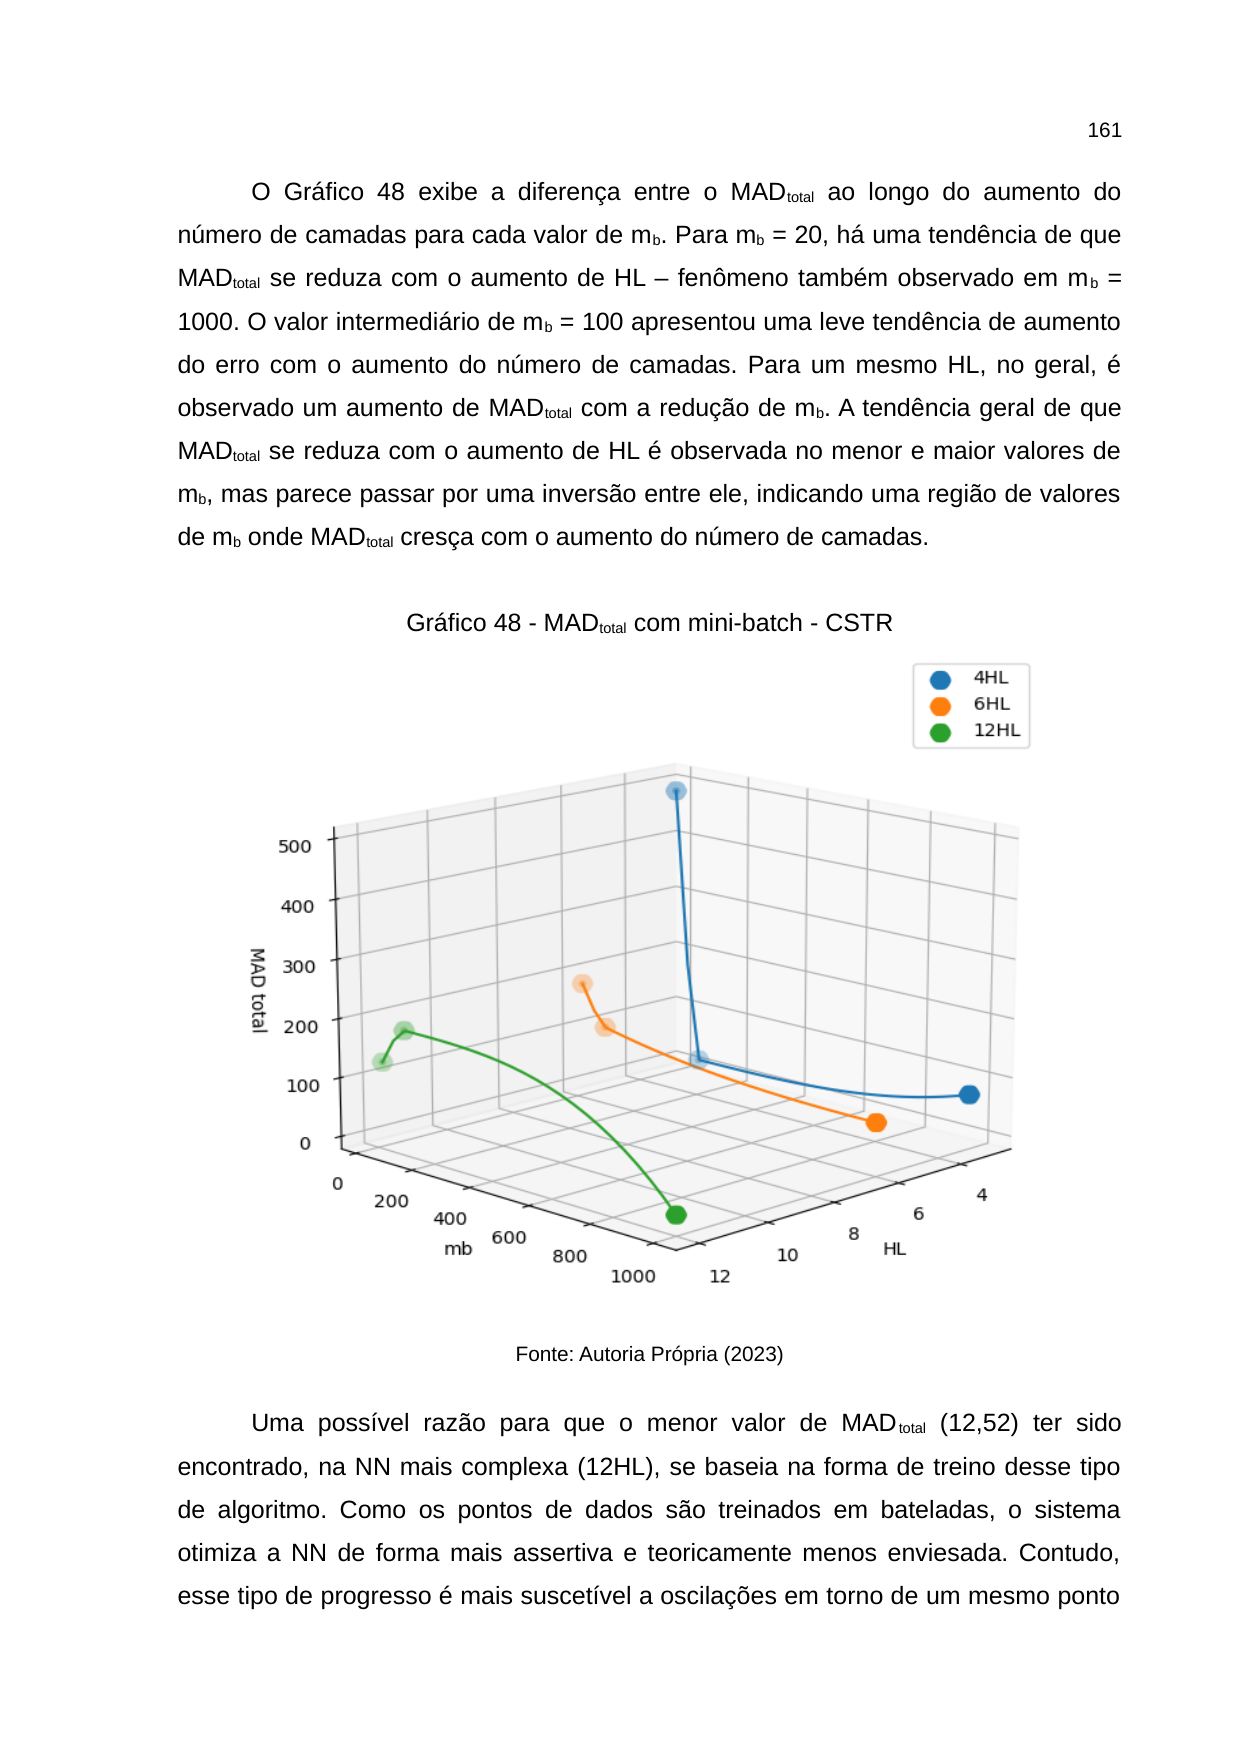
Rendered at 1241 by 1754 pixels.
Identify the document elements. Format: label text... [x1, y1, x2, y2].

text O Gráfico 48 exibe a diferença entre o MADtotal ao longo do aumento do número de camadas para cada valor de mb. Para mb = 20, há uma tendência de que MADtotal se reduza com o aumento de HL – fenômeno também observado em mb = 1000. O valor intermediário de mb = 100 apresentou uma leve tendência de aumento do erro com o aumento do número de camadas. Para um mesmo HL, no geral, é observado um aumento de MADtotal com a redução de mb. A tendência geral de que MADtotal se reduza com o aumento de HL é observada no menor e maior valores de mb, mas parece passar por uma inversão entre ele, indicando uma região de valores de mb onde MADtotal cresça com o aumento do número de camadas. [177, 177, 1122, 551]
text Gráfico 48 - MADtotal com mini-batch - CSTR [177, 608, 1122, 637]
picture [177, 637, 1123, 1313]
text Fonte: Autoria Própria (2023) [177, 1341, 1122, 1365]
text Uma possível razão para que o menor valor de MADtotal (12,52) ter sido encontrado, na NN mais complexa (12HL), se baseia na forma de treino desse tipo de algoritmo. Como os pontos de dados são treinados em bateladas, o sistema otimiza a NN de forma mais assertiva e teoricamente menos enviesada. Contudo, esse tipo de progresso é mais suscetível a oscilações em torno de um mesmo ponto [177, 1408, 1122, 1610]
